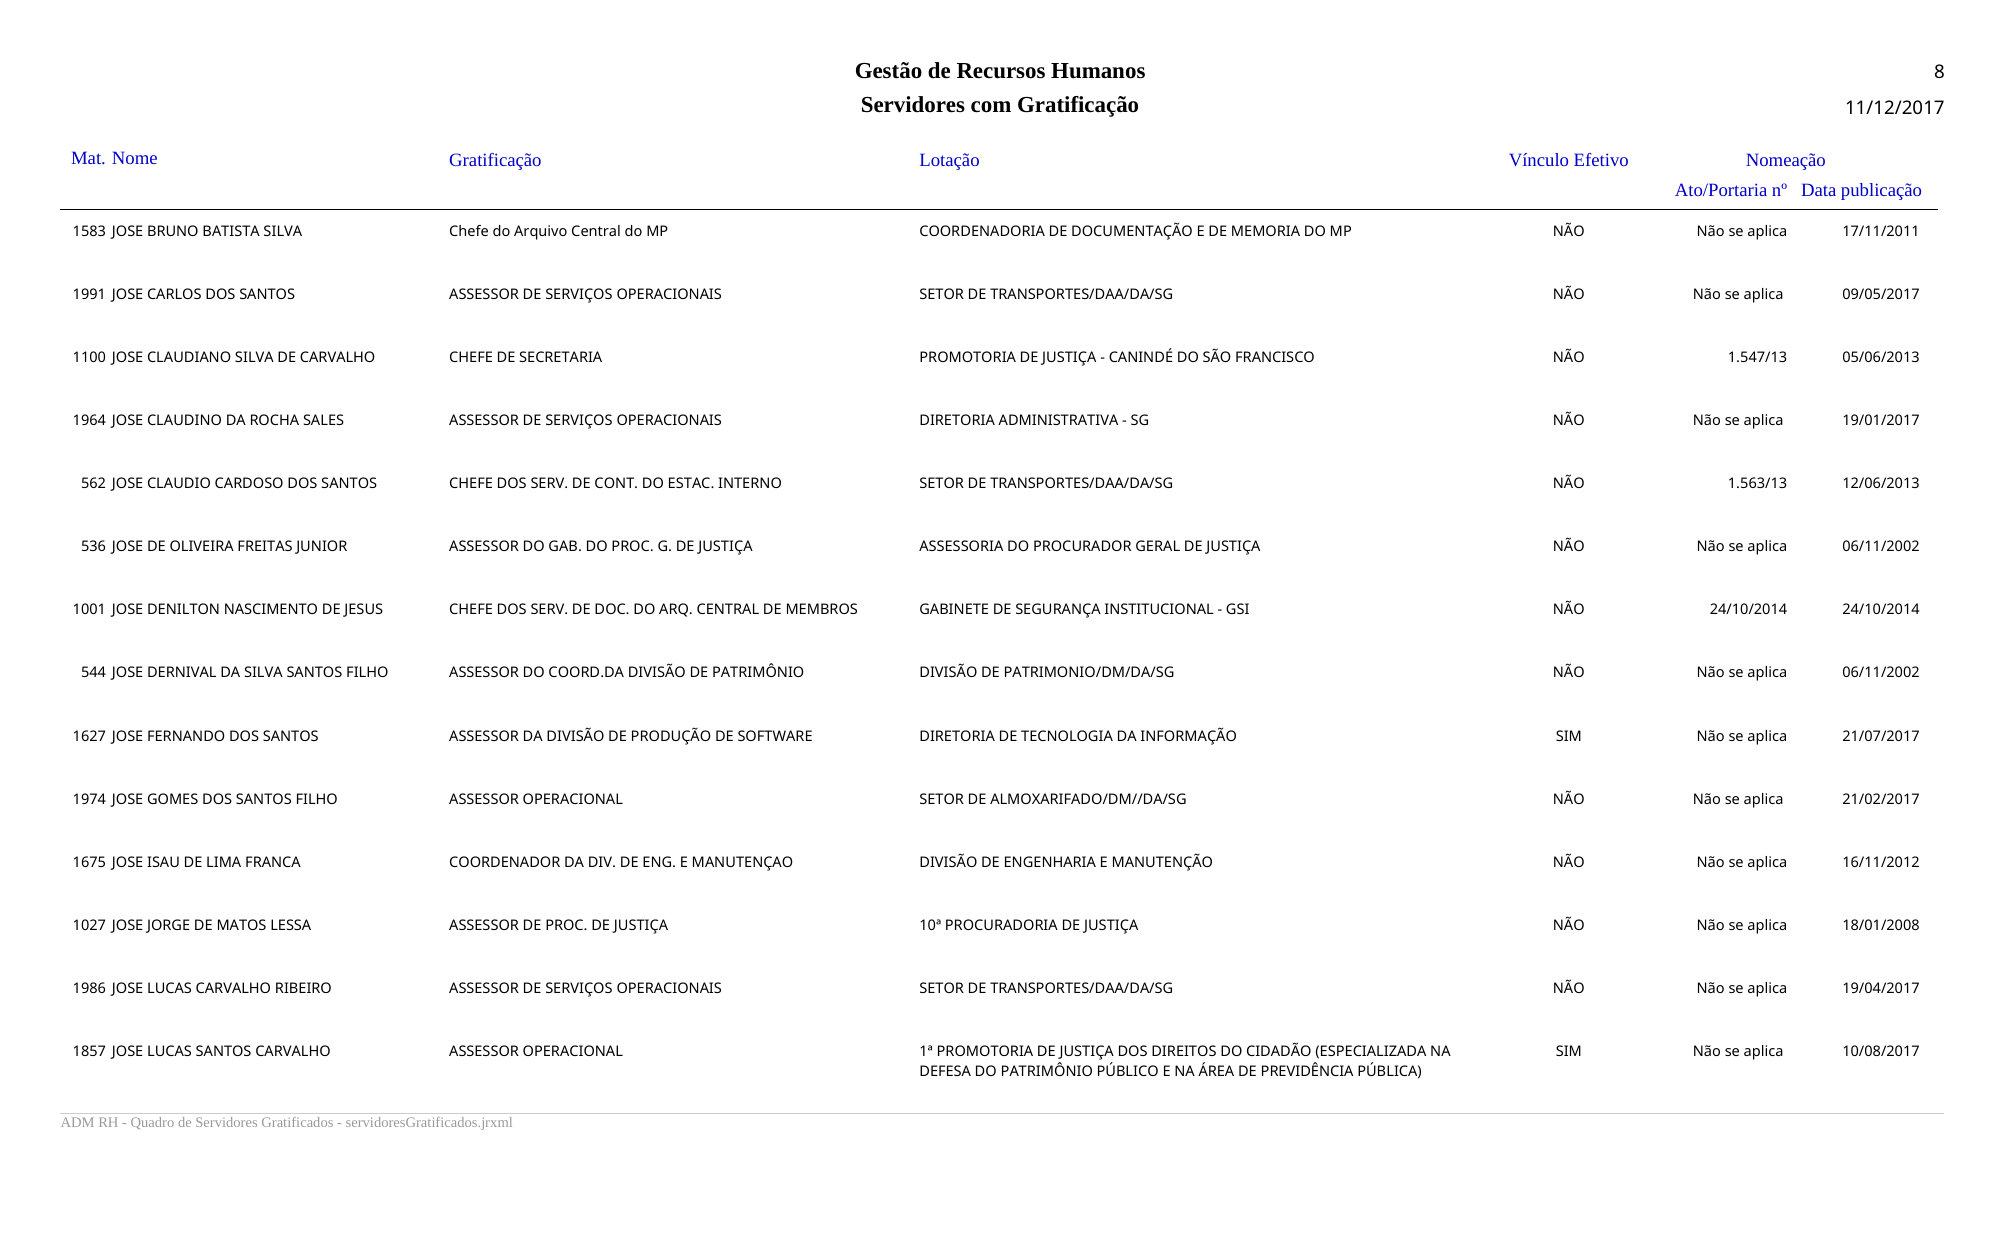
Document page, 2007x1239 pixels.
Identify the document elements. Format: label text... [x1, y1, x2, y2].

table_cell [440, 768, 449, 785]
table_cell ASSESSOR DO COORD.DA DIVISÃO DE PATRIMÔNIO [449, 662, 910, 722]
table_cell [440, 312, 449, 326]
table_cell [440, 852, 449, 880]
table_cell 17/11/2011 [1793, 220, 1919, 249]
table_cell [1920, 473, 2007, 501]
table_cell 19/01/2017 [1793, 410, 1919, 438]
table_cell [0, 599, 9, 628]
table_cell SETOR DE TRANSPORTES/DAA/DA/SG [919, 473, 1486, 533]
table_cell [0, 943, 112, 957]
table_cell [0, 852, 9, 880]
table_cell [0, 641, 112, 659]
table_cell [0, 501, 112, 515]
table_cell [1486, 704, 2007, 722]
table_cell [106, 978, 112, 1006]
table_cell [1642, 501, 2007, 515]
table_cell [106, 149, 112, 177]
table_cell [1787, 220, 1792, 249]
table_cell [440, 831, 449, 848]
table_cell [1486, 1020, 2007, 1038]
table_cell [106, 473, 112, 501]
table_cell [0, 410, 9, 438]
table_cell NÃO [1495, 599, 1642, 641]
table_cell 1964 [9, 410, 106, 438]
table_cell [1642, 565, 2007, 578]
table_cell [1486, 628, 1495, 641]
table_cell [910, 263, 919, 280]
table_cell CHEFE DE SECRETARIA [449, 347, 910, 407]
table_cell [0, 263, 112, 280]
table_header [0, 0, 2007, 57]
table_cell [1642, 149, 1649, 177]
table_cell [1486, 978, 1495, 1006]
table_cell CHEFE DOS SERV. DE CONT. DO ESTAC. INTERNO [449, 473, 910, 533]
table_cell [910, 704, 919, 722]
table_cell [1642, 725, 1649, 754]
table_cell [1787, 473, 1792, 501]
table_cell 544 [9, 662, 106, 691]
table_cell Não se aplica [1649, 1041, 1787, 1069]
table_cell 1.547/13 [1649, 347, 1787, 375]
table_cell [910, 452, 919, 470]
table_cell NÃO [1495, 662, 1642, 704]
table_cell [0, 1041, 9, 1069]
table_cell [0, 1070, 112, 1083]
table_cell [1486, 599, 1495, 628]
table_cell [0, 389, 112, 407]
table_cell Não se aplica [1649, 410, 1787, 438]
table_cell [1486, 149, 1495, 177]
table_cell [910, 852, 919, 880]
table_cell [1787, 915, 1792, 943]
table_cell [440, 789, 449, 817]
table_cell [1486, 326, 2007, 343]
table_cell [1486, 249, 1495, 262]
table_cell [0, 312, 112, 326]
table_cell [910, 817, 919, 831]
table_cell ASSESSOR DE SERVIÇOS OPERACIONAIS [449, 978, 910, 1038]
table_cell [1486, 220, 1495, 249]
table_cell Servidores com Gratificação [213, 91, 1787, 123]
table_cell [0, 347, 9, 375]
table_cell [1920, 599, 2007, 628]
table_cell [1642, 628, 2007, 641]
table_cell [106, 789, 112, 817]
table_cell Não se aplica [1649, 662, 1787, 691]
table_cell [910, 1070, 919, 1083]
table_cell NÃO [1495, 284, 1642, 326]
table_cell [1486, 565, 1495, 578]
table_cell [1486, 1070, 1495, 1083]
table_cell [106, 915, 112, 943]
table_cell JOSE GOMES DOS SANTOS FILHO [112, 789, 440, 848]
table_cell [910, 943, 919, 957]
table_cell [1920, 220, 2007, 249]
table_cell [1486, 438, 1495, 452]
table_cell [1642, 915, 1649, 943]
table_cell 06/11/2002 [1793, 662, 1919, 691]
table_cell [1486, 957, 2007, 975]
table_cell [106, 1041, 112, 1069]
table_cell DIVISÃO DE PATRIMONIO/DM/DA/SG [919, 662, 1486, 722]
table_cell [440, 249, 449, 262]
table_cell 10ª PROCURADORIA DE JUSTIÇA [919, 915, 1486, 975]
table_cell [1486, 1041, 1495, 1069]
table_cell Ato/Portaria nº [1649, 179, 1787, 208]
table_cell [910, 915, 919, 943]
table_cell JOSE CLAUDIO CARDOSO DOS SANTOS [112, 473, 440, 533]
table_cell [0, 789, 9, 817]
table_cell NÃO [1495, 978, 1642, 1020]
table_cell 12/06/2013 [1793, 473, 1919, 501]
table_cell [0, 375, 112, 389]
table_cell [1486, 410, 1495, 438]
table_cell [440, 473, 449, 501]
table_cell [910, 149, 919, 177]
table_cell ASSESSOR DE SERVIÇOS OPERACIONAIS [449, 284, 910, 343]
table_cell [106, 284, 112, 312]
table_cell 1100 [9, 347, 106, 375]
table_cell DIRETORIA ADMINISTRATIVA - SG [919, 410, 1486, 470]
table_cell [910, 501, 919, 515]
table_cell JOSE JORGE DE MATOS LESSA [112, 915, 440, 975]
table_cell [910, 410, 919, 438]
table_cell [1920, 725, 2007, 754]
table_cell [440, 452, 449, 470]
table_cell [440, 662, 449, 691]
table_cell [0, 59, 213, 85]
table_cell [1486, 284, 1495, 312]
table_cell Lotação [919, 149, 1486, 178]
table_cell NÃO [1495, 347, 1642, 389]
table_cell NÃO [1495, 915, 1642, 957]
table_cell [1642, 375, 2007, 389]
table_cell [1945, 1113, 2007, 1137]
table_cell [440, 943, 449, 957]
table_cell [0, 249, 112, 262]
table_cell [1920, 852, 2007, 880]
table_cell [1486, 880, 1495, 894]
table_cell [1486, 852, 1495, 880]
table_cell [440, 641, 449, 659]
table_cell [910, 894, 919, 912]
table_cell [910, 880, 919, 894]
table_cell [1642, 536, 1649, 564]
table_cell [0, 220, 9, 249]
table_cell [440, 725, 449, 754]
table_cell [1486, 641, 2007, 659]
table_cell [910, 725, 919, 754]
table_cell [0, 578, 112, 596]
table_cell [910, 438, 919, 452]
table_cell [910, 641, 919, 659]
table_cell [1787, 725, 1792, 754]
table_cell NÃO [1495, 789, 1642, 831]
table_cell [440, 263, 449, 280]
table_cell Não se aplica [1649, 536, 1787, 564]
table_cell [440, 915, 449, 943]
table_cell [0, 754, 112, 767]
table_cell [1486, 263, 2007, 280]
table_cell 1.563/13 [1649, 473, 1787, 501]
table_cell [440, 599, 449, 628]
table_cell 09/05/2017 [1793, 284, 1919, 312]
table_cell ASSESSOR OPERACIONAL [449, 1041, 910, 1101]
table_cell [0, 978, 9, 1006]
table_cell [1945, 95, 2007, 123]
table_cell [1642, 438, 2007, 452]
table_cell 1583 [9, 220, 106, 249]
table_cell [1920, 536, 2007, 564]
table_cell Não se aplica [1649, 725, 1787, 754]
table_cell SETOR DE ALMOXARIFADO/DM//DA/SG [919, 789, 1486, 848]
table_cell [0, 1020, 112, 1038]
table_cell [910, 536, 919, 564]
table_cell JOSE DENILTON NASCIMENTO DE JESUS [112, 599, 440, 659]
table_cell [1642, 817, 2007, 831]
table_cell [1642, 249, 2007, 262]
table_cell [440, 691, 449, 704]
table_cell [440, 389, 449, 407]
table_cell [1945, 59, 2007, 85]
table_cell [1486, 347, 1495, 375]
table_cell DIRETORIA DE TECNOLOGIA DA INFORMAÇÃO [919, 725, 1486, 785]
table_cell [0, 211, 2007, 220]
table_cell [106, 852, 112, 880]
table_cell [910, 691, 919, 704]
table_cell 1974 [9, 789, 106, 817]
table_cell [1642, 312, 2007, 326]
table_cell [440, 565, 449, 578]
table_cell [0, 179, 1649, 208]
table_cell [440, 578, 449, 596]
table_cell 21/02/2017 [1793, 789, 1919, 817]
table_cell [910, 284, 919, 312]
table_cell 1627 [9, 725, 106, 754]
table_cell [1486, 894, 2007, 912]
table_cell [0, 957, 112, 975]
table_cell Não se aplica [1649, 789, 1787, 817]
table_cell [106, 536, 112, 564]
table_cell 536 [9, 536, 106, 564]
table_cell [440, 220, 449, 249]
table_cell JOSE ISAU DE LIMA FRANCA [112, 852, 440, 912]
table_cell [1642, 599, 1649, 628]
table_cell 8 [1790, 59, 1944, 85]
table_cell [1642, 943, 2007, 957]
table_cell Não se aplica [1649, 284, 1787, 312]
table_cell ASSESSOR DE PROC. DE JUSTIÇA [449, 915, 910, 975]
table_cell [440, 957, 449, 975]
table_cell [440, 817, 449, 831]
table_cell COORDENADORIA DE DOCUMENTAÇÃO E DE MEMORIA DO MP [919, 220, 1486, 280]
table_cell COORDENADOR DA DIV. DE ENG. E MANUTENÇAO [449, 852, 910, 912]
table_cell 11/12/2017 [1790, 95, 1944, 123]
table_cell [910, 565, 919, 578]
table_cell SIM [1495, 1041, 1642, 1083]
table_cell [1642, 410, 1649, 438]
table_cell [1486, 662, 1495, 691]
table_cell [1486, 691, 1495, 704]
table_cell [1486, 943, 1495, 957]
table_cell [1787, 410, 1792, 438]
table_cell [0, 817, 112, 831]
table_cell [910, 754, 919, 767]
table_cell [1787, 347, 1792, 375]
table_cell [1642, 754, 2007, 767]
table_cell [1642, 662, 1649, 691]
table_cell [1486, 452, 2007, 470]
table_cell [1486, 375, 1495, 389]
table_cell [440, 880, 449, 894]
table_cell [440, 1083, 449, 1101]
table_cell [440, 326, 449, 343]
table_cell [0, 452, 112, 470]
table_cell Chefe do Arquivo Central do MP [449, 220, 910, 280]
table_cell [910, 220, 919, 249]
table_cell [0, 1101, 2007, 1113]
table_cell [0, 691, 112, 704]
table_cell [910, 326, 919, 343]
table_cell SETOR DE TRANSPORTES/DAA/DA/SG [919, 284, 1486, 343]
table_cell [440, 1070, 449, 1083]
table_cell 1857 [9, 1041, 106, 1069]
table_cell [1920, 662, 2007, 691]
table_cell [1787, 599, 1792, 628]
table_cell [1642, 1070, 2007, 1083]
table_cell [1642, 1041, 1649, 1069]
table_cell [440, 894, 449, 912]
table_cell [440, 536, 449, 564]
table_cell [1486, 817, 1495, 831]
table_cell [0, 662, 9, 691]
table_cell JOSE CARLOS DOS SANTOS [112, 284, 440, 343]
table_cell [440, 978, 449, 1006]
table_cell [1920, 410, 2007, 438]
table_cell [440, 410, 449, 438]
table_cell [0, 628, 112, 641]
table_cell [440, 375, 449, 389]
table_cell 1675 [9, 852, 106, 880]
table_cell SETOR DE TRANSPORTES/DAA/DA/SG [919, 978, 1486, 1038]
table_cell [106, 599, 112, 628]
table_cell [0, 768, 112, 785]
table_cell [0, 725, 9, 754]
table_cell [440, 628, 449, 641]
table_cell [1787, 284, 1792, 312]
table_cell [0, 515, 112, 533]
table_cell [910, 473, 919, 501]
table_cell JOSE FERNANDO DOS SANTOS [112, 725, 440, 785]
table_cell NÃO [1495, 536, 1642, 578]
table_cell 24/10/2014 [1649, 599, 1787, 628]
table_cell [910, 389, 919, 407]
table_cell [0, 915, 9, 943]
table_cell [440, 438, 449, 452]
table_cell [1486, 473, 1495, 501]
table_cell [910, 789, 919, 817]
table_cell 21/07/2017 [1793, 725, 1919, 754]
table_cell [910, 347, 919, 375]
table_cell [910, 1020, 919, 1038]
table_cell [1642, 1006, 2007, 1020]
table_cell [1486, 515, 2007, 533]
table_cell [1787, 789, 1792, 817]
table_cell ASSESSOR DA DIVISÃO DE PRODUÇÃO DE SOFTWARE [449, 725, 910, 785]
table_cell [440, 347, 449, 375]
table_cell JOSE DERNIVAL DA SILVA SANTOS FILHO [112, 662, 440, 722]
table_cell [1920, 789, 2007, 817]
table_cell [1642, 691, 2007, 704]
table_cell Não se aplica [1649, 852, 1787, 880]
table_cell [1920, 978, 2007, 1006]
table_cell [1787, 852, 1792, 880]
table_cell Nomeação [1649, 149, 1922, 178]
table_cell NÃO [1495, 852, 1642, 894]
table_cell NÃO [1495, 410, 1642, 452]
table_cell [1486, 725, 1495, 754]
table_cell 19/04/2017 [1793, 978, 1919, 1006]
table_cell [0, 880, 112, 894]
table_cell [1787, 662, 1792, 691]
table_cell [0, 1006, 112, 1020]
table_cell Gratificação [449, 149, 910, 178]
table_cell ASSESSOR DO GAB. DO PROC. G. DE JUSTIÇA [449, 536, 910, 596]
table_cell [1787, 978, 1792, 1006]
table_cell [910, 515, 919, 533]
table_cell [1486, 1083, 2007, 1101]
table_cell [1486, 312, 1495, 326]
table_cell [910, 662, 919, 691]
table_cell [440, 515, 449, 533]
table_cell ASSESSORIA DO PROCURADOR GERAL DE JUSTIÇA [919, 536, 1486, 596]
table_cell [1486, 501, 1495, 515]
table_cell [1486, 831, 2007, 848]
table_cell [0, 565, 112, 578]
table_cell 18/01/2008 [1793, 915, 1919, 943]
table_cell [0, 438, 112, 452]
table_header Mat. [44, 147, 106, 177]
table_cell [1920, 1041, 2007, 1069]
table_cell 24/10/2014 [1793, 599, 1919, 628]
table_cell NÃO [1495, 473, 1642, 515]
table_cell [1486, 789, 1495, 817]
table_cell 05/06/2013 [1793, 347, 1919, 375]
table_header Nome [112, 147, 199, 177]
table_cell [910, 312, 919, 326]
table_cell [1642, 284, 1649, 312]
table_cell [0, 473, 9, 501]
table_cell [1486, 915, 1495, 943]
table_cell Gestão de Recursos Humanos [213, 57, 1787, 85]
table_cell 1027 [9, 915, 106, 943]
table_cell [1642, 347, 1649, 375]
table_cell [1486, 578, 2007, 596]
table_cell [1486, 768, 2007, 785]
table_cell [0, 704, 112, 722]
table_cell [1920, 284, 2007, 312]
table_cell [1642, 978, 1649, 1006]
table_cell [910, 599, 919, 628]
table_cell ASSESSOR DE SERVIÇOS OPERACIONAIS [449, 410, 910, 470]
table_cell [1787, 536, 1792, 564]
table_cell [1486, 754, 1495, 767]
table_cell [106, 725, 112, 754]
table_cell [0, 85, 2007, 91]
table_cell [1642, 789, 1649, 817]
table_cell 1ª PROMOTORIA DE JUSTIÇA DOS DIREITOS DO CIDADÃO (ESPECIALIZADA NA DEFESA DO PATRIMÔNIO PÚBLICO E NA ÁREA DE PREVIDÊNCIA PÚBLICA) [919, 1041, 1486, 1101]
table_cell [1920, 347, 2007, 375]
table_cell [199, 149, 449, 177]
table_cell [910, 1006, 919, 1020]
table_cell [910, 1041, 919, 1069]
table_cell [1922, 149, 2007, 177]
table_cell [440, 284, 449, 312]
table_cell NÃO [1495, 220, 1642, 262]
table_cell [0, 1113, 60, 1137]
table_cell DIVISÃO DE ENGENHARIA E MANUTENÇÃO [919, 852, 1486, 912]
table_cell JOSE LUCAS CARVALHO RIBEIRO [112, 978, 440, 1038]
table_cell 16/11/2012 [1793, 852, 1919, 880]
table_cell SIM [1495, 725, 1642, 767]
table_cell [1486, 1006, 1495, 1020]
table_cell [0, 284, 9, 312]
table_cell [910, 957, 919, 975]
table_cell [106, 662, 112, 691]
table_cell JOSE CLAUDINO DA ROCHA SALES [112, 410, 440, 470]
table_cell 1991 [9, 284, 106, 312]
table_cell Não se aplica [1649, 978, 1787, 1006]
table_cell JOSE DE OLIVEIRA FREITAS JUNIOR [112, 536, 440, 596]
table_cell [1642, 220, 1649, 249]
table_cell PROMOTORIA DE JUSTIÇA - CANINDÉ DO SÃO FRANCISCO [919, 347, 1486, 407]
table_cell JOSE BRUNO BATISTA SILVA [112, 220, 440, 280]
table_cell [440, 754, 449, 767]
table_cell [0, 95, 213, 123]
table_cell [910, 628, 919, 641]
table_cell Não se aplica [1649, 220, 1787, 249]
table_cell [1642, 880, 2007, 894]
table_cell 562 [9, 473, 106, 501]
table_cell [0, 831, 112, 848]
table_cell 10/08/2017 [1793, 1041, 1919, 1069]
table_cell Data publicação [1787, 179, 1922, 208]
table_cell Vínculo Efetivo [1495, 149, 1642, 178]
table_cell [910, 1083, 919, 1101]
table_cell ASSESSOR OPERACIONAL [449, 789, 910, 848]
table_cell JOSE LUCAS SANTOS CARVALHO [112, 1041, 440, 1101]
table_cell [0, 123, 2007, 147]
table_cell [1920, 915, 2007, 943]
table_cell [1642, 852, 1649, 880]
table_cell [0, 894, 112, 912]
table_cell [0, 326, 112, 343]
table_cell [910, 768, 919, 785]
table_cell 06/11/2002 [1793, 536, 1919, 564]
table_cell [106, 347, 112, 375]
table_cell [910, 831, 919, 848]
table_cell [440, 704, 449, 722]
table_cell [440, 501, 449, 515]
table_cell [106, 220, 112, 249]
table_cell 1001 [9, 599, 106, 628]
table_cell [910, 578, 919, 596]
table_cell [910, 249, 919, 262]
table_cell JOSE CLAUDIANO SILVA DE CARVALHO [112, 347, 440, 407]
table_cell 1986 [9, 978, 106, 1006]
table_cell CHEFE DOS SERV. DE DOC. DO ARQ. CENTRAL DE MEMBROS [449, 599, 910, 659]
table_cell ADM RH - Quadro de Servidores Gratificados - servidoresGratificados.jrxml [60, 1114, 1944, 1137]
table_cell [440, 1041, 449, 1069]
table_cell [440, 1006, 449, 1020]
table_cell [0, 149, 44, 177]
table_cell [910, 375, 919, 389]
table_cell [910, 978, 919, 1006]
table_cell [1787, 1041, 1792, 1069]
table_cell Não se aplica [1649, 915, 1787, 943]
table_cell [1922, 179, 2007, 208]
table_cell [1642, 473, 1649, 501]
table_cell [1486, 536, 1495, 564]
table_cell [0, 536, 9, 564]
table_cell [0, 1083, 112, 1101]
table_cell [1486, 389, 2007, 407]
table_cell GABINETE DE SEGURANÇA INSTITUCIONAL - GSI [919, 599, 1486, 659]
table_cell [440, 1020, 449, 1038]
table_cell [106, 410, 112, 438]
